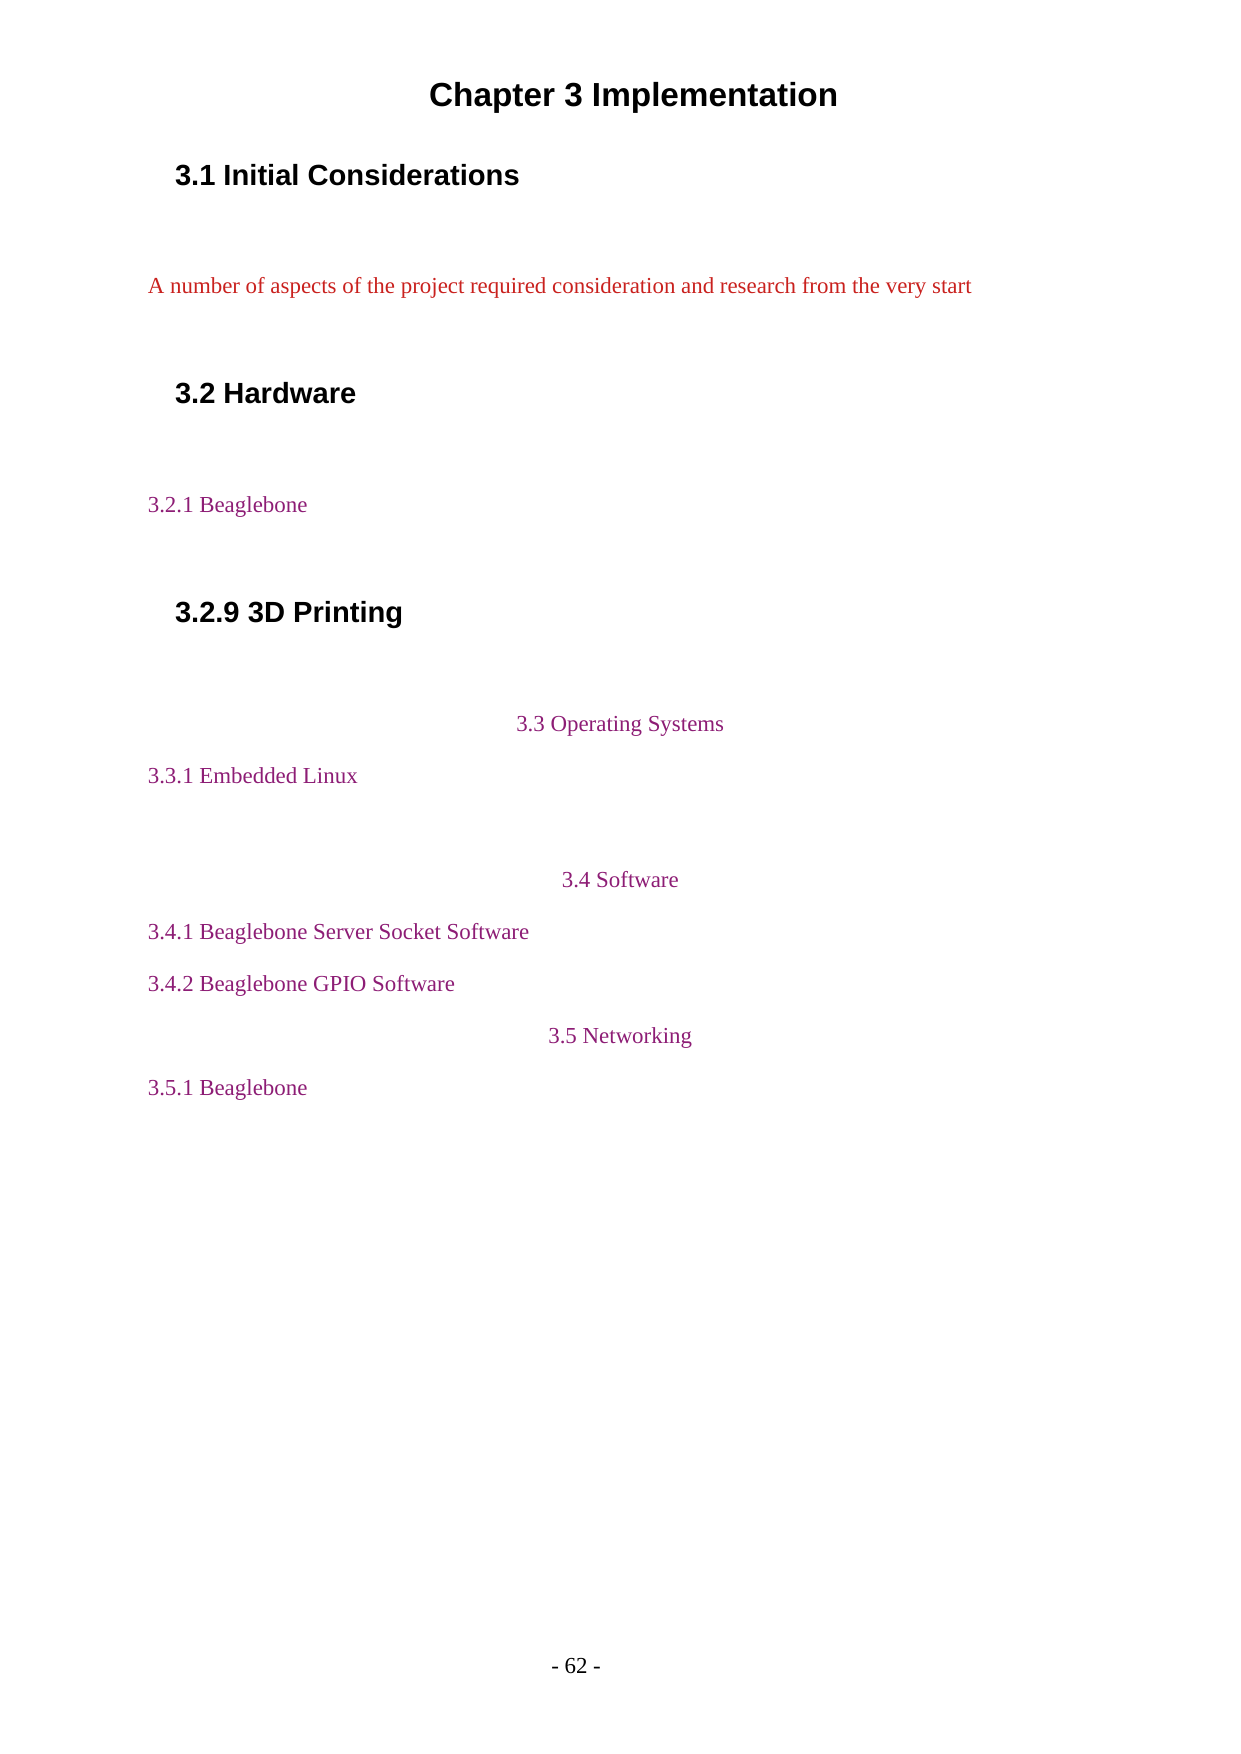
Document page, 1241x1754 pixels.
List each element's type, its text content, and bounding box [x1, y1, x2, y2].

text 3.3.1 Embedded Linux [148, 762, 1092, 788]
text 3.5 Networking [148, 1022, 1092, 1048]
subtitle 3.1 Initial Considerations [175, 158, 1092, 191]
subtitle 3.2.9 3D Printing [175, 595, 1092, 629]
subtitle 3.2 Hardware [175, 376, 1092, 410]
text 3.5.1 Beaglebone [148, 1074, 1092, 1100]
text 3.3 Operating Systems [148, 710, 1092, 736]
text 3.4.2 Beaglebone GPIO Software [148, 970, 1092, 996]
subtitle Chapter 3 Implementation [175, 75, 1092, 113]
text 3.4.1 Beaglebone Server Socket Software [148, 918, 1092, 944]
text 3.2.1 Beaglebone [148, 491, 1092, 517]
text A number of aspects of the project required consideration and research from the very start [148, 272, 1092, 299]
text 3.4 Software [148, 866, 1092, 892]
